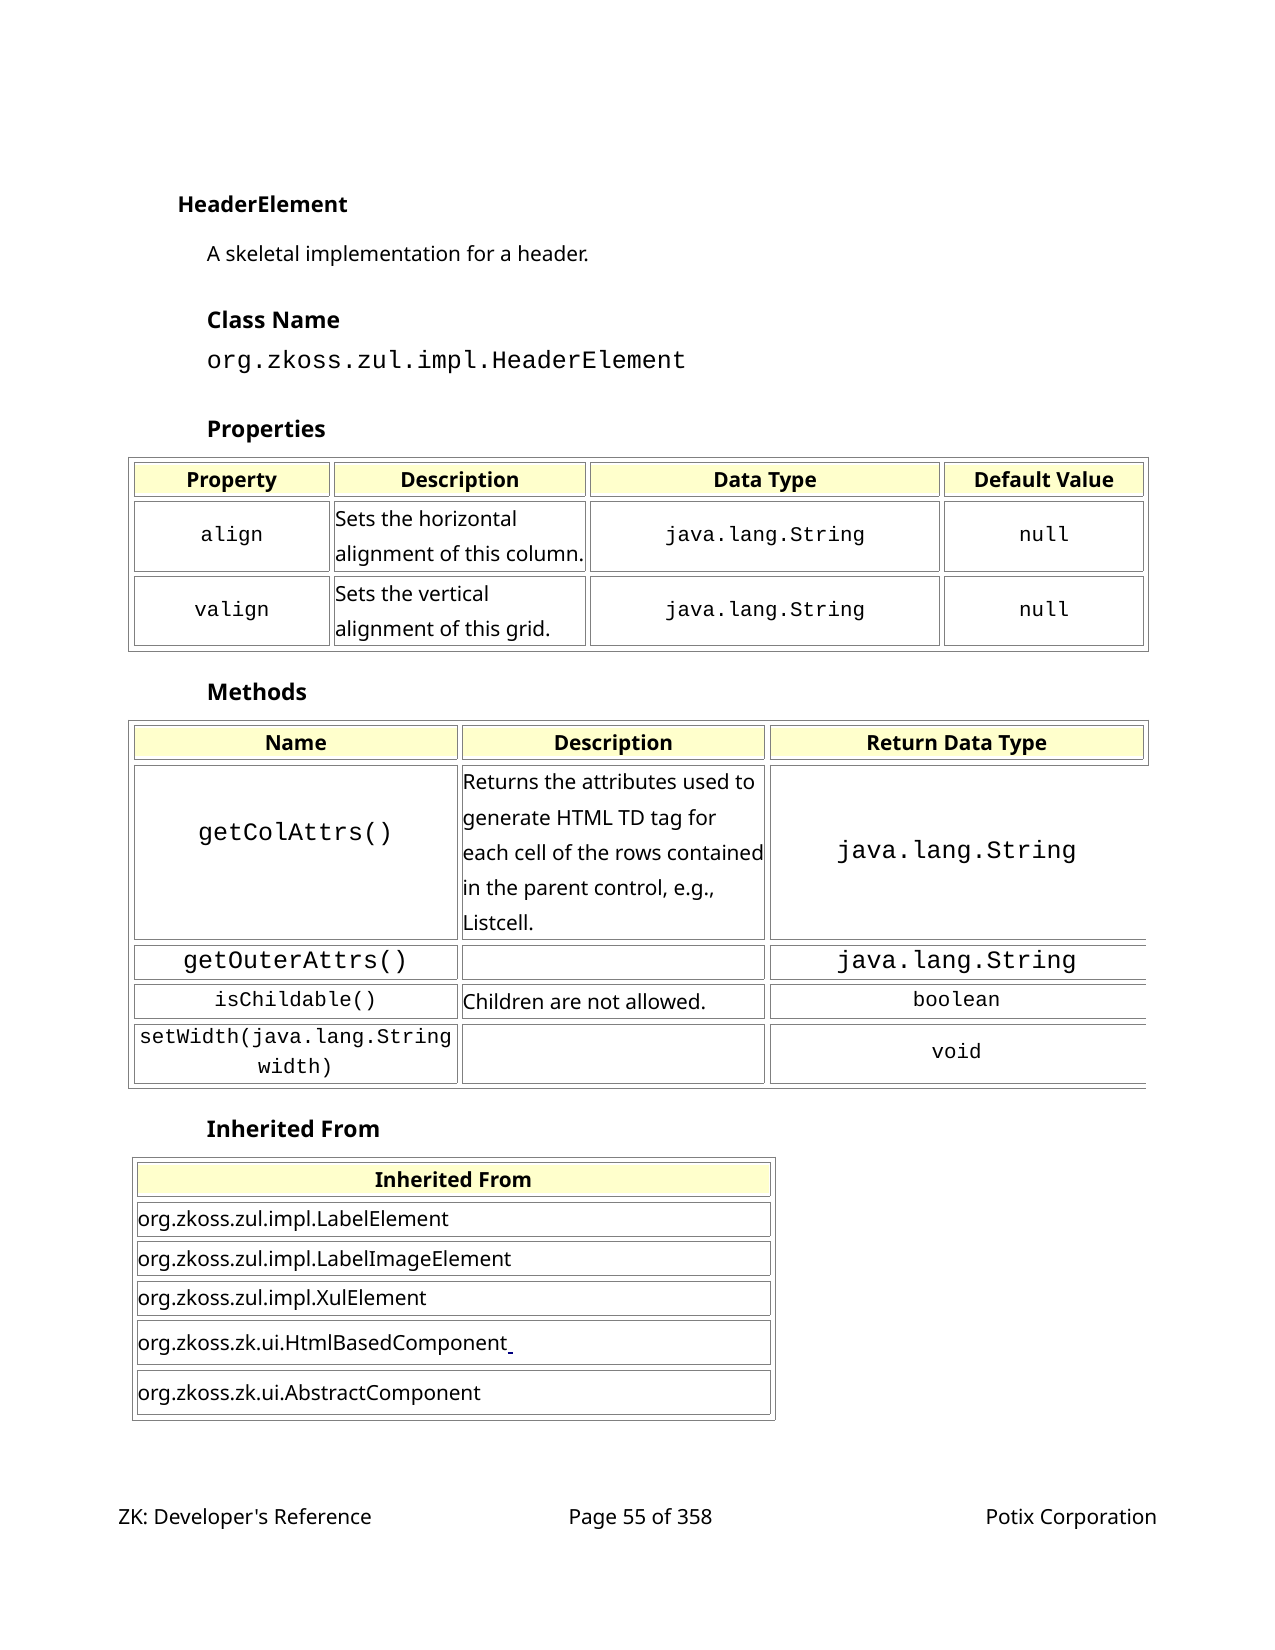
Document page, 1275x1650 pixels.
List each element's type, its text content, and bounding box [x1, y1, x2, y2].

subtitle HeaderElement [177, 189, 1157, 219]
table_cell boolean [767, 979, 1146, 1018]
table_cell org.zkoss.zul.impl.LabelElement [134, 1196, 772, 1236]
table_cell [460, 939, 767, 979]
table_cell java.lang.String [767, 939, 1146, 979]
table_cell org.zkoss.zul.impl.XulElement [134, 1275, 772, 1314]
table_cell null [942, 571, 1146, 645]
table_cell Children are not allowed. [460, 979, 767, 1018]
table_header Return Data Type [767, 721, 1146, 759]
table_cell isChildable() [131, 979, 459, 1018]
table_header Inherited From [134, 1158, 772, 1196]
text A skeletal implementation for a header. [207, 239, 1157, 268]
table_cell Returns the attributes used to generate HTML TD tag for each cell of the rows contained in the parent control, e.g., Listcell. [460, 759, 767, 939]
text org.zkoss.zul.impl.HeaderElement [207, 348, 1157, 376]
subtitle Methods [207, 676, 1157, 707]
table_cell java.lang.String [588, 571, 942, 645]
table_cell Sets the horizontal alignment of this column. [332, 496, 588, 571]
table_cell org.zkoss.zk.ui.HtmlBasedComponent [134, 1315, 772, 1364]
table_cell java.lang.String [588, 496, 942, 571]
table_cell void [767, 1018, 1146, 1082]
table_cell [463, 1025, 764, 1082]
subtitle Class Name [207, 304, 1157, 336]
table_cell align [131, 496, 332, 571]
table_cell setWidth(java.lang.String width) [131, 1018, 459, 1082]
table_header Name [131, 721, 459, 759]
table_cell getColAttrs() [131, 759, 459, 939]
table_header Property [131, 458, 332, 496]
table_cell valign [131, 571, 332, 645]
table_cell [460, 1018, 767, 1082]
table_cell org.zkoss.zk.ui.AbstractComponent [134, 1364, 772, 1414]
subtitle Properties [207, 413, 1157, 444]
table_header Data Type [588, 458, 942, 496]
table_cell [463, 946, 764, 979]
table_cell java.lang.String [767, 759, 1146, 939]
table_cell null [942, 496, 1146, 571]
table_header Description [460, 721, 767, 759]
subtitle Inherited From [207, 1113, 1157, 1144]
table_header Default Value [942, 458, 1146, 496]
table_cell Sets the vertical alignment of this grid. [332, 571, 588, 645]
table_header Description [332, 458, 588, 496]
table_cell org.zkoss.zul.impl.LabelImageElement [134, 1236, 772, 1275]
table_cell getOuterAttrs() [131, 939, 459, 979]
